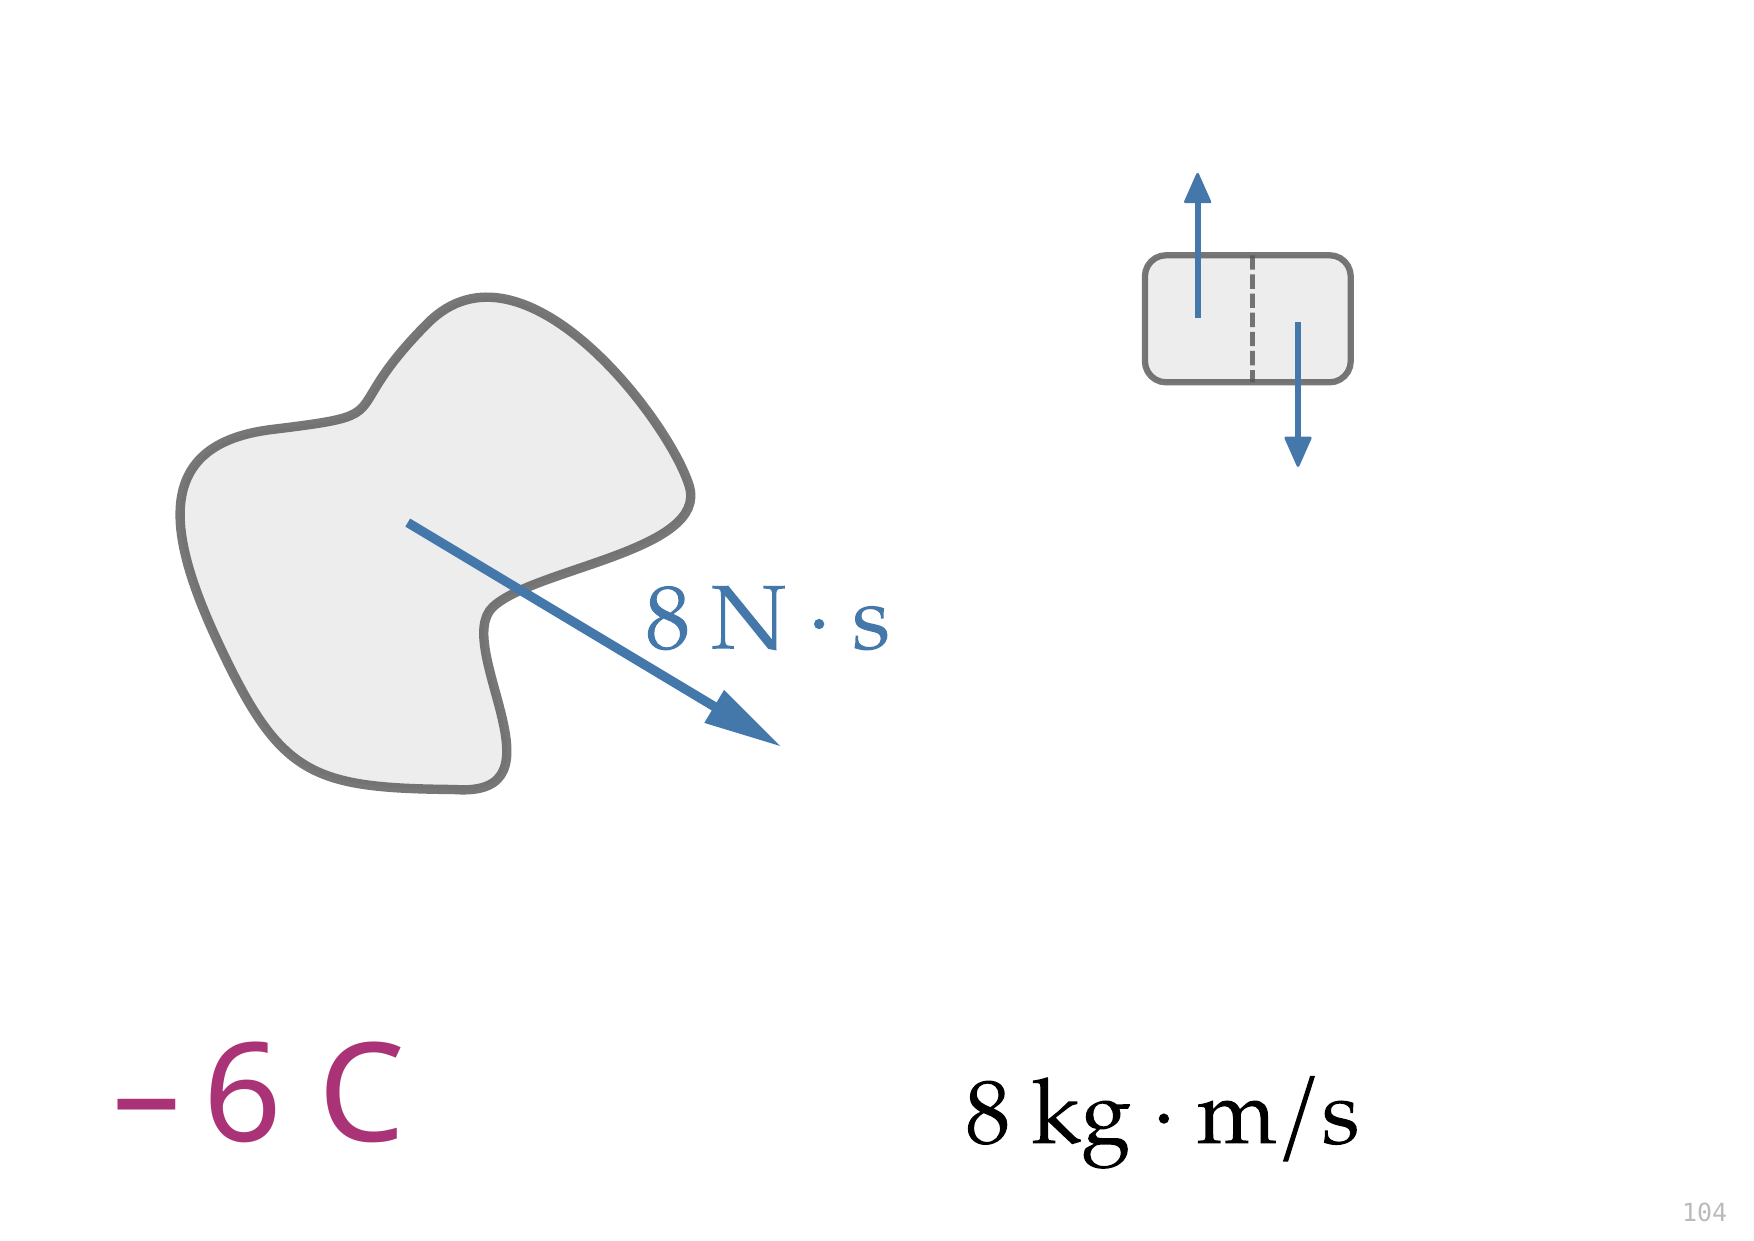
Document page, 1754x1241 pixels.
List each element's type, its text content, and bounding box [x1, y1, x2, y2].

text_box [1197, 1100, 1276, 1144]
text_box [1323, 1100, 1357, 1146]
text_box [180, 297, 691, 790]
text_box [1083, 1100, 1131, 1169]
text_box [712, 585, 785, 651]
text_box [1032, 1077, 1081, 1145]
text_box [967, 1080, 1008, 1146]
text_box [1282, 1075, 1316, 1162]
text_box [813, 618, 825, 630]
text_box [647, 585, 688, 651]
text_box [1144, 255, 1351, 383]
text_box – 6 C [97, 986, 414, 1139]
text_box [854, 605, 888, 651]
text_box [1158, 1113, 1170, 1124]
